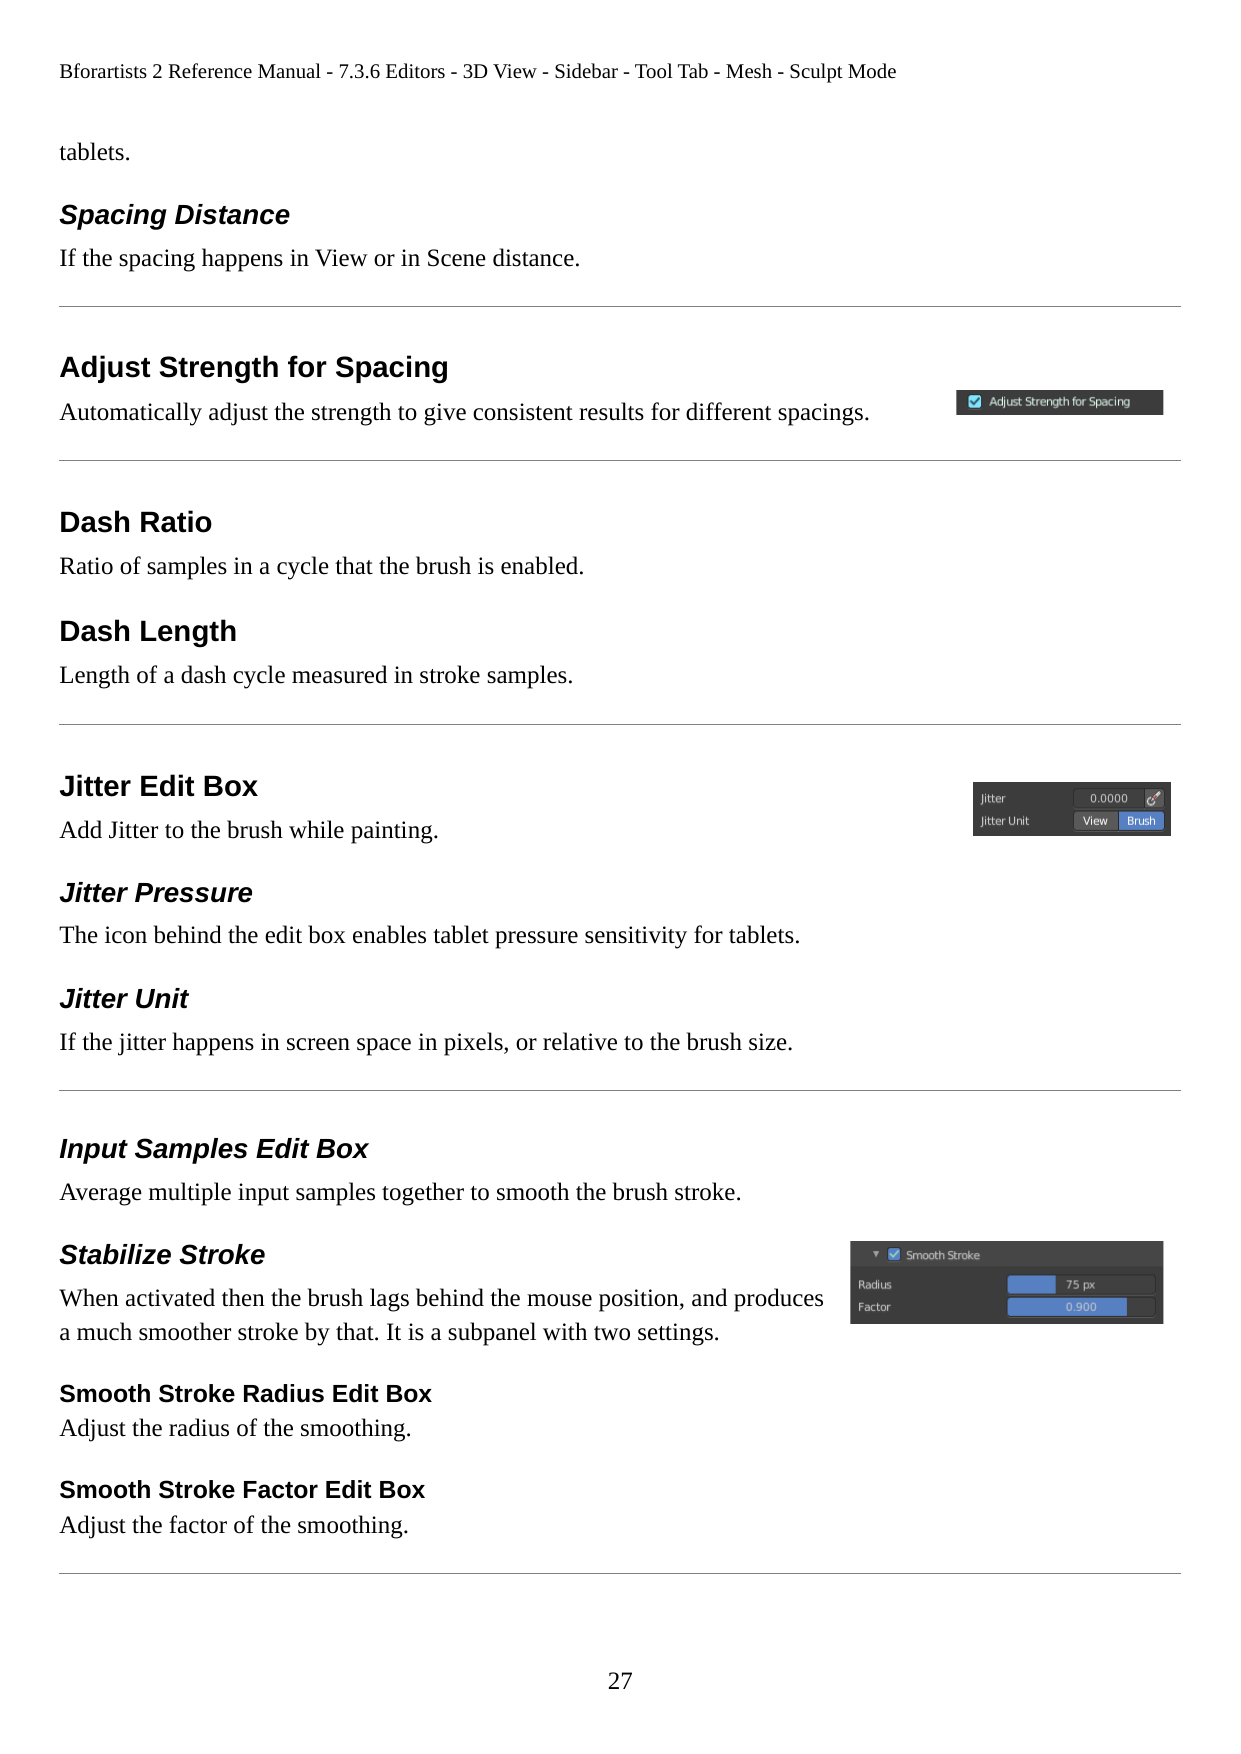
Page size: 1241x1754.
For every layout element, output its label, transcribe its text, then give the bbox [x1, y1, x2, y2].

text Add Jitter to the brush while painting. [59, 815, 1181, 843]
subtitle Jitter Pressure [59, 876, 1181, 908]
text Adjust the radius of the smoothing. [59, 1413, 1181, 1442]
text Length of a dash cycle measured in stroke samples. [59, 661, 1181, 689]
subtitle Smooth Stroke Factor Edit Box [59, 1475, 1181, 1503]
text The icon behind the edit box enables tablet pressure sensitivity for tablets. [59, 921, 1181, 949]
text When activated then the brush lags behind the mouse position, and produces a much smoother stroke by that. It is a subpanel with two settings. [59, 1283, 1181, 1346]
subtitle Jitter Unit [59, 982, 1181, 1014]
subtitle Dash Ratio [59, 504, 1181, 538]
picture [973, 782, 1171, 836]
picture [956, 390, 1164, 415]
text Average multiple input samples together to smooth the brush stroke. [59, 1177, 1181, 1205]
text Automatically adjust the strength to give consistent results for different spacings. [59, 397, 1181, 425]
subtitle Stabilize Stroke [59, 1238, 1181, 1270]
picture [850, 1241, 1164, 1324]
subtitle Smooth Stroke Radius Edit Box [59, 1379, 1181, 1407]
text Adjust the factor of the smoothing. [59, 1510, 1181, 1538]
text tablets. [59, 137, 1181, 165]
subtitle Input Samples Edit Box [59, 1132, 1181, 1164]
text If the spacing happens in View or in Scene distance. [59, 243, 1181, 271]
text If the jitter happens in screen space in pixels, or relative to the brush size. [59, 1027, 1181, 1055]
subtitle Adjust Strength for Spacing [59, 350, 1181, 384]
subtitle Spacing Distance [59, 198, 1181, 230]
subtitle Jitter Edit Box [59, 768, 1181, 802]
text Ratio of samples in a cycle that the brush is enabled. [59, 551, 1181, 579]
subtitle Dash Length [59, 614, 1181, 648]
